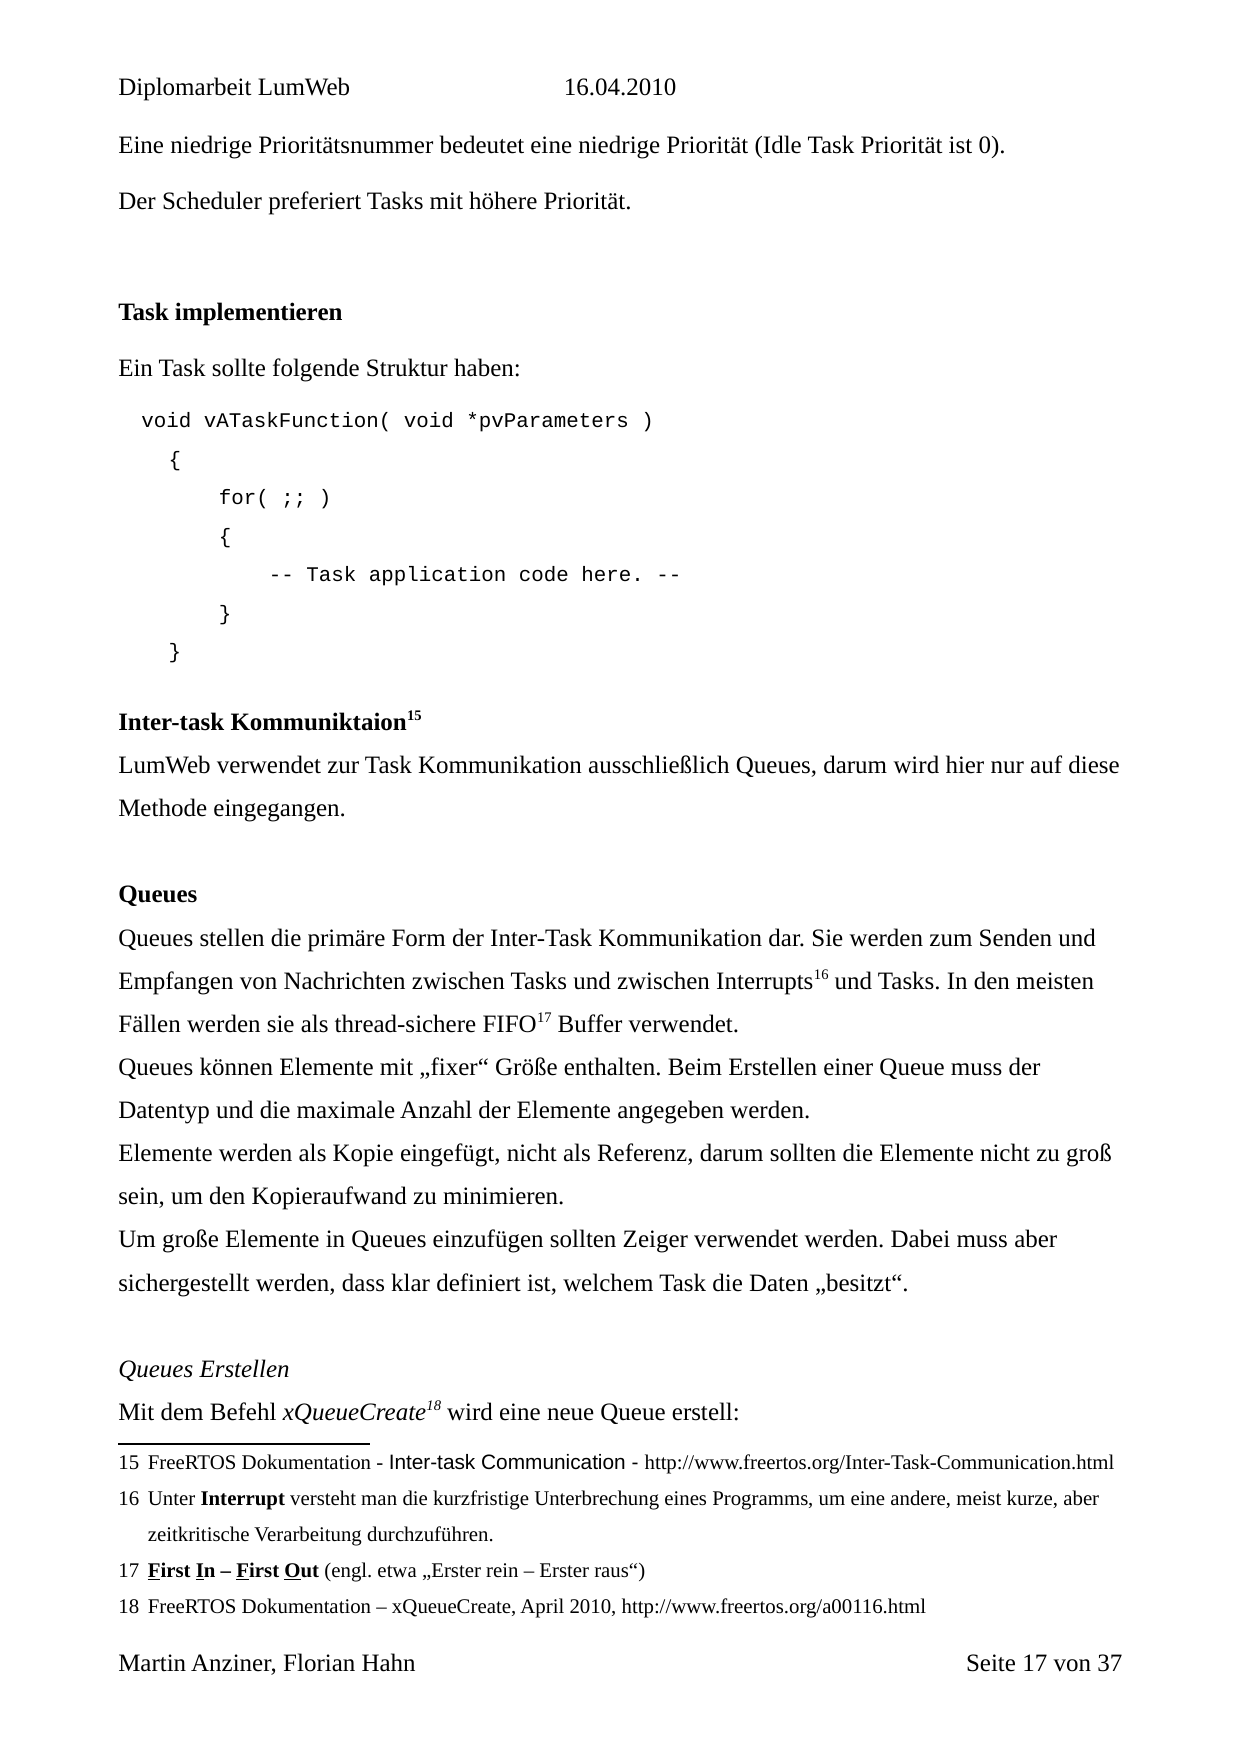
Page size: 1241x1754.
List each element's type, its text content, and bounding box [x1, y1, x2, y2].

text Queues [118, 879, 1122, 908]
text Queues können Elemente mit „fixer“ Größe enthalten. Beim Erstellen einer Queue muss der Datentyp und die maximale Anzahl der Elemente angegeben werden. [118, 1052, 1122, 1124]
text Der Scheduler preferiert Tasks mit höhere Priorität. [118, 186, 1122, 214]
text Queues stellen die primäre Form der Inter-Task Kommunikation dar. Sie werden zum Senden und Empfangen von Nachrichten zwischen Tasks und zwischen Interrupts und Tasks. In den meisten Fällen werden sie als thread-sichere FIFO Buffer verwendet. [118, 923, 1122, 1038]
text Ein Task sollte folgende Struktur haben: [118, 353, 1122, 381]
text } [118, 601, 1122, 626]
text Task implementieren [118, 297, 1122, 326]
text FreeRTOS Dokumentation - Inter-task Communication - http://www.freertos.org/Inter-Task-Communication.html [118, 1450, 1122, 1474]
text for( ;; ) [118, 485, 1122, 511]
text Elemente werden als Kopie eingefügt, nicht als Referenz, darum sollten die Elemente nicht zu groß sein, um den Kopieraufwand zu minimieren. [118, 1138, 1122, 1210]
text First In – First Out (engl. etwa „Erster rein – Erster raus“) [118, 1558, 1122, 1582]
text FreeRTOS Dokumentation – xQueueCreate, April 2010, http://www.freertos.org/a00116.html [118, 1594, 1122, 1618]
text LumWeb verwendet zur Task Kommunikation ausschließlich Queues, darum wird hier nur auf diese Methode eingegangen. [118, 750, 1122, 822]
text { [118, 447, 1122, 473]
text Um große Elemente in Queues einzufügen sollten Zeiger verwendet werden. Dabei muss aber sichergestellt werden, dass klar definiert ist, welchem Task die Daten „besitzt“. [118, 1224, 1122, 1296]
text Mit dem Befehl xQueueCreate wird eine neue Queue erstell: [118, 1397, 1122, 1426]
text -- Task application code here. -- [118, 562, 1122, 588]
text } [118, 639, 1122, 665]
text Unter Interrupt versteht man die kurzfristige Unterbrechung eines Programms, um eine andere, meist kurze, aber zeitkritische Verarbeitung durchzuführen. [118, 1486, 1122, 1546]
text { [118, 524, 1122, 549]
text Queues Erstellen [118, 1354, 1122, 1383]
text void vATaskFunction( void *pvParameters ) [118, 408, 1122, 434]
text Inter-task Kommuniktaion [118, 707, 1122, 736]
text Eine niedrige Prioritätsnummer bedeutet eine niedrige Priorität (Idle Task Priorität ist 0). [118, 130, 1122, 159]
